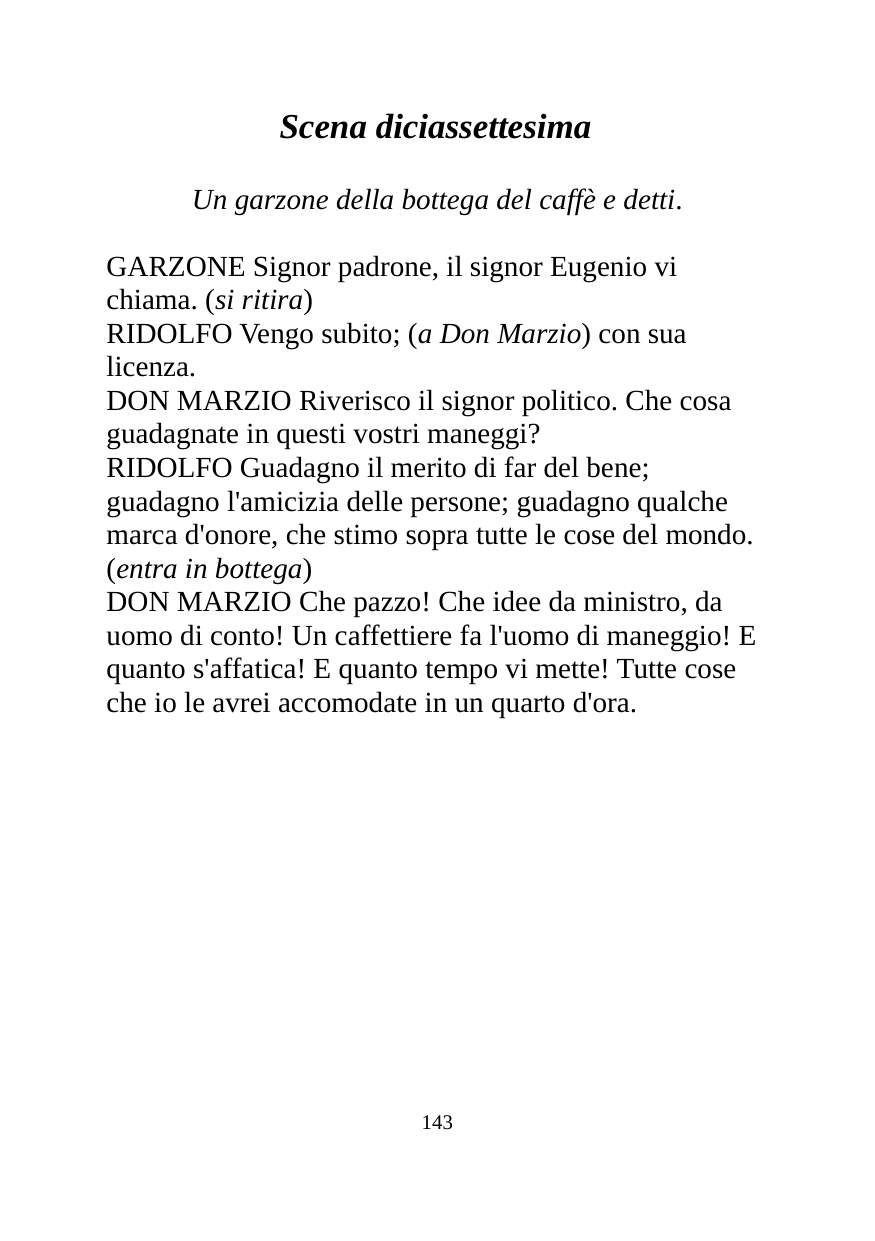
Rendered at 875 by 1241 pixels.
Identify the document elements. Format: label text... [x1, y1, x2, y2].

text RIDOLFO Vengo subito; (a Don Marzio) con sua licenza. [106, 316, 768, 383]
text DON MARZIO Che pazzo! Che idee da ministro, da uomo di conto! Un caffettiere fa l'uomo di maneggio! E quanto s'affatica! E quanto tempo vi mette! Tutte cose che io le avrei accomodate in un quarto d'ora. [106, 584, 768, 718]
text DON MARZIO Riverisco il signor politico. Che cosa guadagnate in questi vostri maneggi? [106, 383, 768, 450]
text RIDOLFO Guadagno il merito di far del bene; guadagno l'amicizia delle persone; guadagno qualche marca d'onore, che stimo sopra tutte le cose del mondo. (entra in bottega) [106, 450, 768, 584]
text Un garzone della bottega del caffè e detti. [106, 182, 768, 215]
subtitle Scena diciassettesima [106, 106, 768, 146]
text GARZONE Signor padrone, il signor Eugenio vi chiama. (si ritira) [106, 249, 768, 316]
